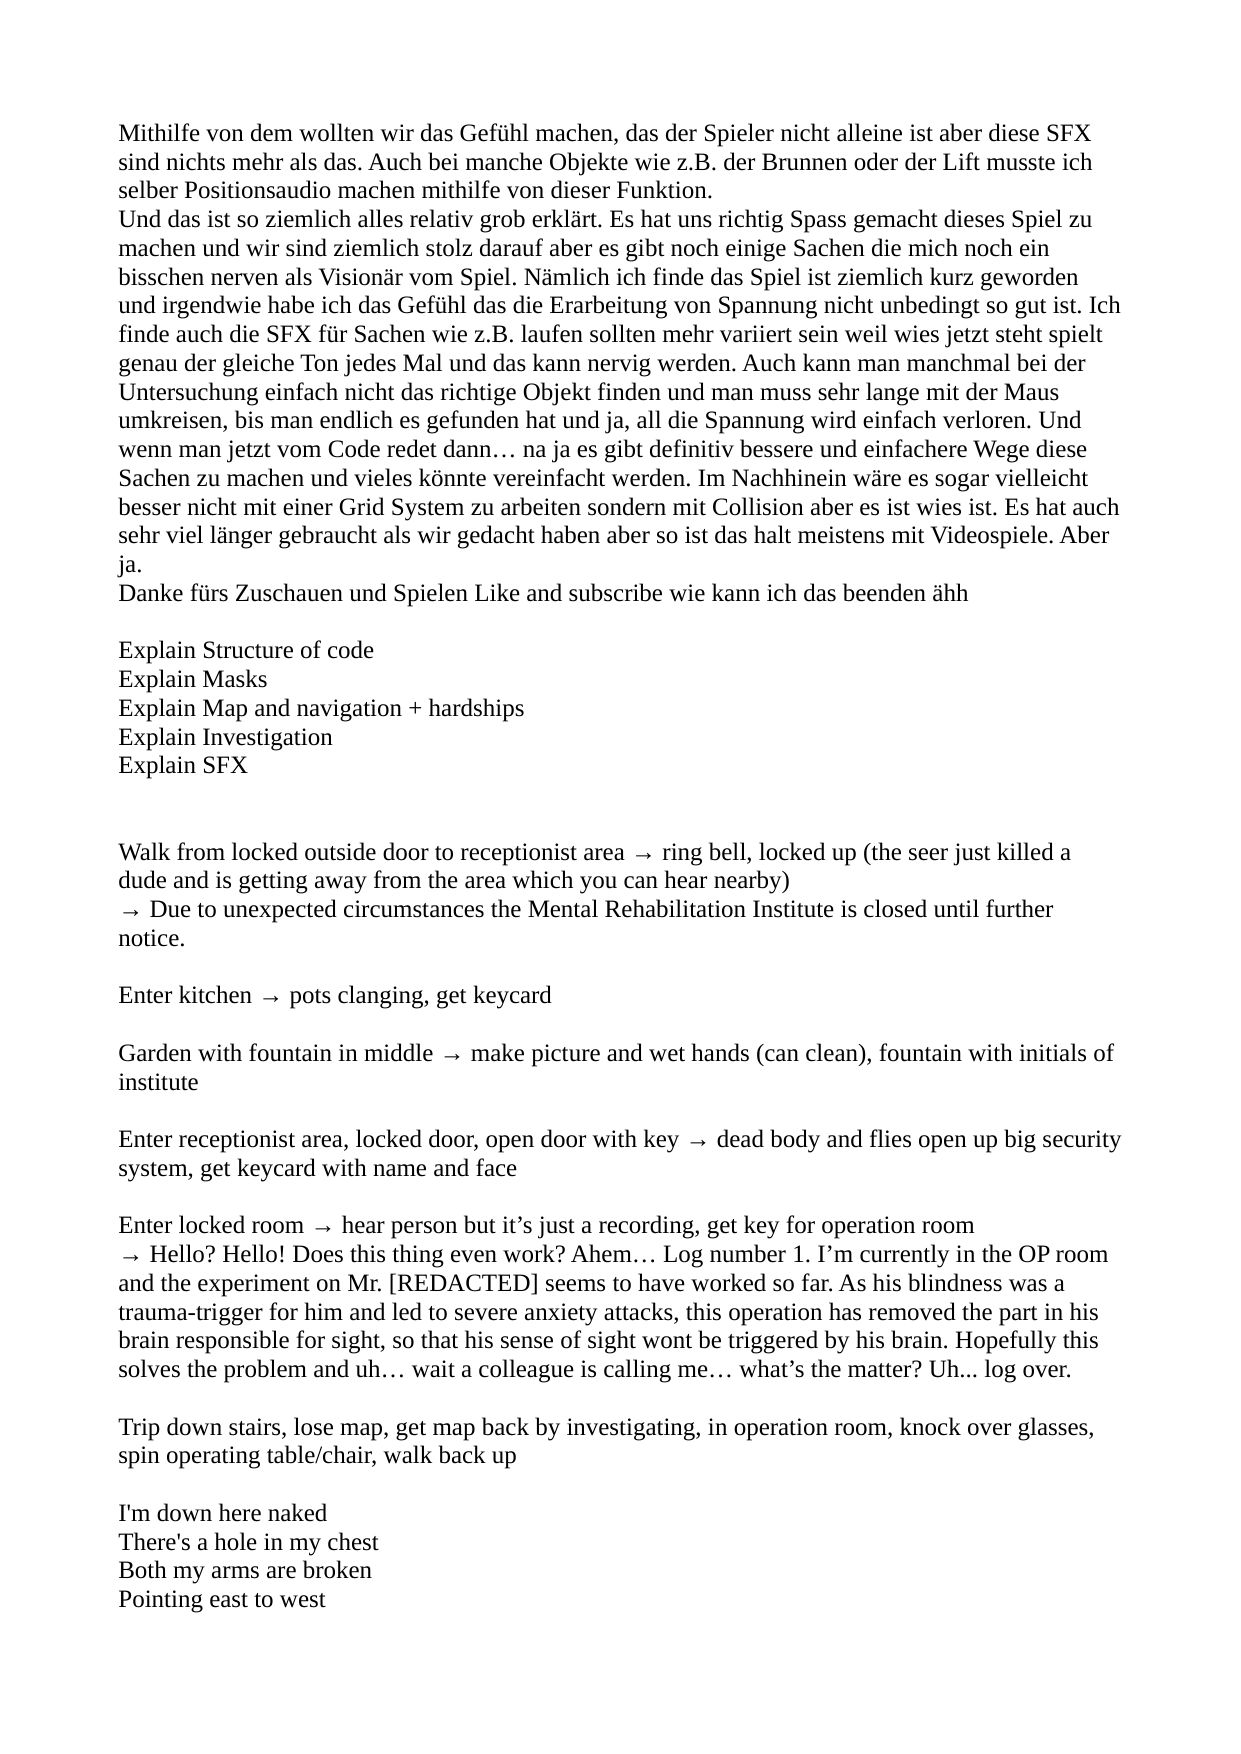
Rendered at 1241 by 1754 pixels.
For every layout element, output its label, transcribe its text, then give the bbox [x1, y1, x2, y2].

text Mithilfe von dem wollten wir das Gefühl machen, das der Spieler nicht alleine ist aber diese SFX sind nichts mehr als das. Auch bei manche Objekte wie z.B. der Brunnen oder der Lift musste ich selber Positionsaudio machen mithilfe von dieser Funktion. [118, 118, 1122, 204]
text Explain SFX [118, 751, 1122, 779]
text Enter locked room → hear person but it’s just a recording, get key for operation room [118, 1211, 1122, 1239]
text Explain Masks [118, 664, 1122, 693]
text Explain Structure of code [118, 636, 1122, 664]
text Danke fürs Zuschauen und Spielen Like and subscribe wie kann ich das beenden ähh [118, 578, 1122, 607]
text → Hello? Hello! Does this thing even work? Ahem… Log number 1. I’m currently in the OP room and the experiment on Mr. [REDACTED] seems to have worked so far. As his blindness was a trauma-trigger for him and led to severe anxiety attacks, this operation has removed the part in his brain responsible for sight, so that his sense of sight wont be triggered by his brain. Hopefully this solves the problem and uh… wait a colleague is calling me… what’s the matter? Uh... log over. [118, 1239, 1122, 1383]
text → Due to unexpected circumstances the Mental Rehabilitation Institute is closed until further notice. [118, 894, 1122, 952]
text Explain Map and navigation + hardships [118, 693, 1122, 722]
text Enter receptionist area, locked door, open door with key → dead body and flies open up big security system, get keycard with name and face [118, 1124, 1122, 1182]
text Garden with fountain in middle → make picture and wet hands (can clean), fountain with initials of institute [118, 1038, 1122, 1096]
text Und das ist so ziemlich alles relativ grob erklärt. Es hat uns richtig Spass gemacht dieses Spiel zu machen und wir sind ziemlich stolz darauf aber es gibt noch einige Sachen die mich noch ein bisschen nerven als Visionär vom Spiel. Nämlich ich finde das Spiel ist ziemlich kurz geworden und irgendwie habe ich das Gefühl das die Erarbeitung von Spannung nicht unbedingt so gut ist. Ich finde auch die SFX für Sachen wie z.B. laufen sollten mehr variiert sein weil wies jetzt steht spielt genau der gleiche Ton jedes Mal und das kann nervig werden. Auch kann man manchmal bei der Untersuchung einfach nicht das richtige Objekt finden und man muss sehr lange mit der Maus umkreisen, bis man endlich es gefunden hat und ja, all die Spannung wird einfach verloren. Und wenn man jetzt vom Code redet dann… na ja es gibt definitiv bessere und einfachere Wege diese Sachen zu machen und vieles könnte vereinfacht werden. Im Nachhinein wäre es sogar vielleicht besser nicht mit einer Grid System zu arbeiten sondern mit Collision aber es ist wies ist. Es hat auch sehr viel länger gebraucht als wir gedacht haben aber so ist das halt meistens mit Videospiele. Aber ja. [118, 204, 1122, 578]
text Walk from locked outside door to receptionist area → ring bell, locked up (the seer just killed a dude and is getting away from the area which you can hear nearby) [118, 837, 1122, 894]
text Explain Investigation [118, 722, 1122, 751]
text I'm down here naked There's a hole in my chest Both my arms are broken Pointing east to west [118, 1498, 1122, 1613]
text Trip down stairs, lose map, get map back by investigating, in operation room, knock over glasses, spin operating table/chair, walk back up [118, 1412, 1122, 1469]
text Enter kitchen → pots clanging, get keycard [118, 981, 1122, 1009]
